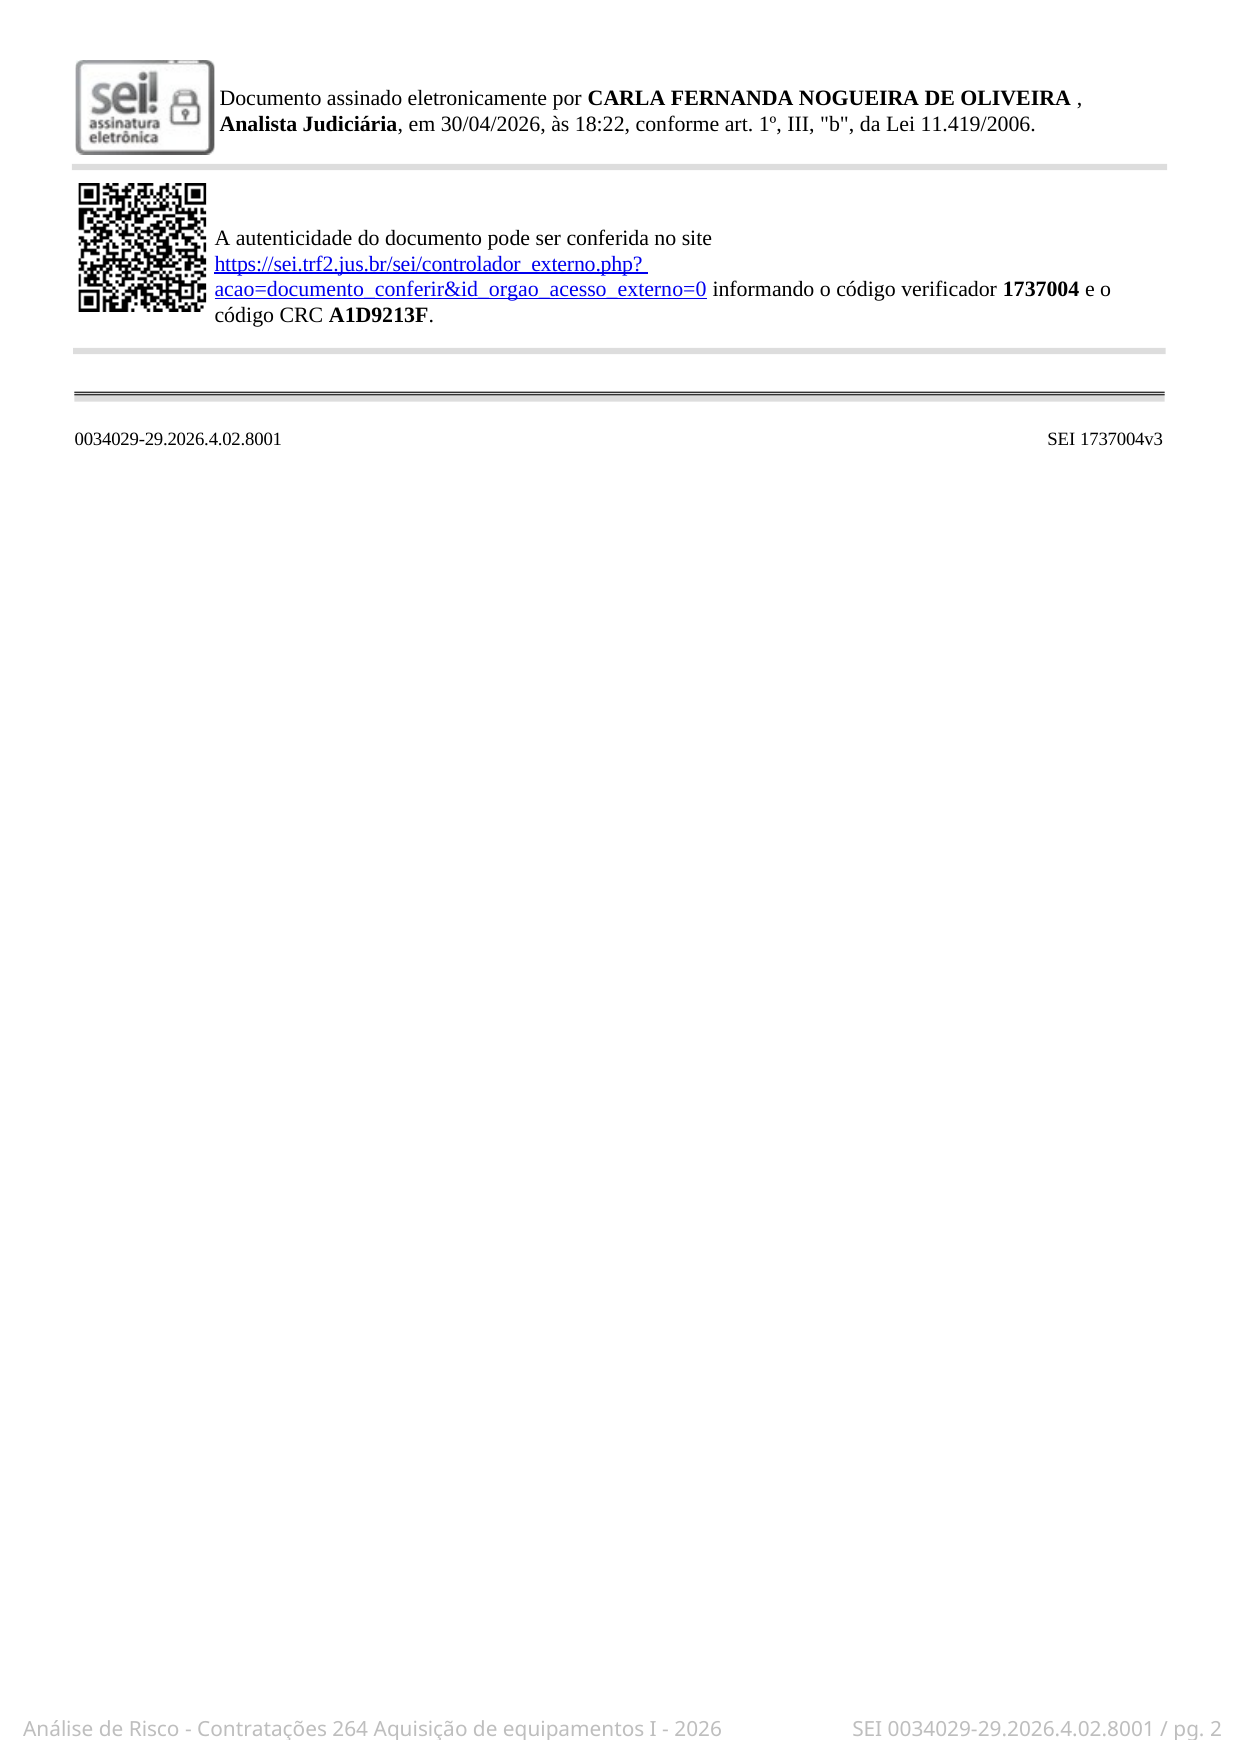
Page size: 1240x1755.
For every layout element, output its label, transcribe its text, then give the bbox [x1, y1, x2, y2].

text A autenticidade do documento pode ser conferida no site https://sei.trf2.jus.br/sei/controlador_externo.php? acao=documento_conferir&id_orgao_acesso_externo=0 informando o código verificador 1737004 e o código CRC A1D9213F. [214, 224, 1134, 328]
text 0034029-29.2026.4.02.8001 SEI 1737004v3 [74, 428, 1181, 450]
text Documento assinado eletronicamente por CARLA FERNANDA NOGUEIRA DE OLIVEIRA , Analista Judiciária, em 30/04/2026, às 18:22, conforme art. 1º, III, "b", da Lei 11.419/2006. [219, 85, 1134, 136]
